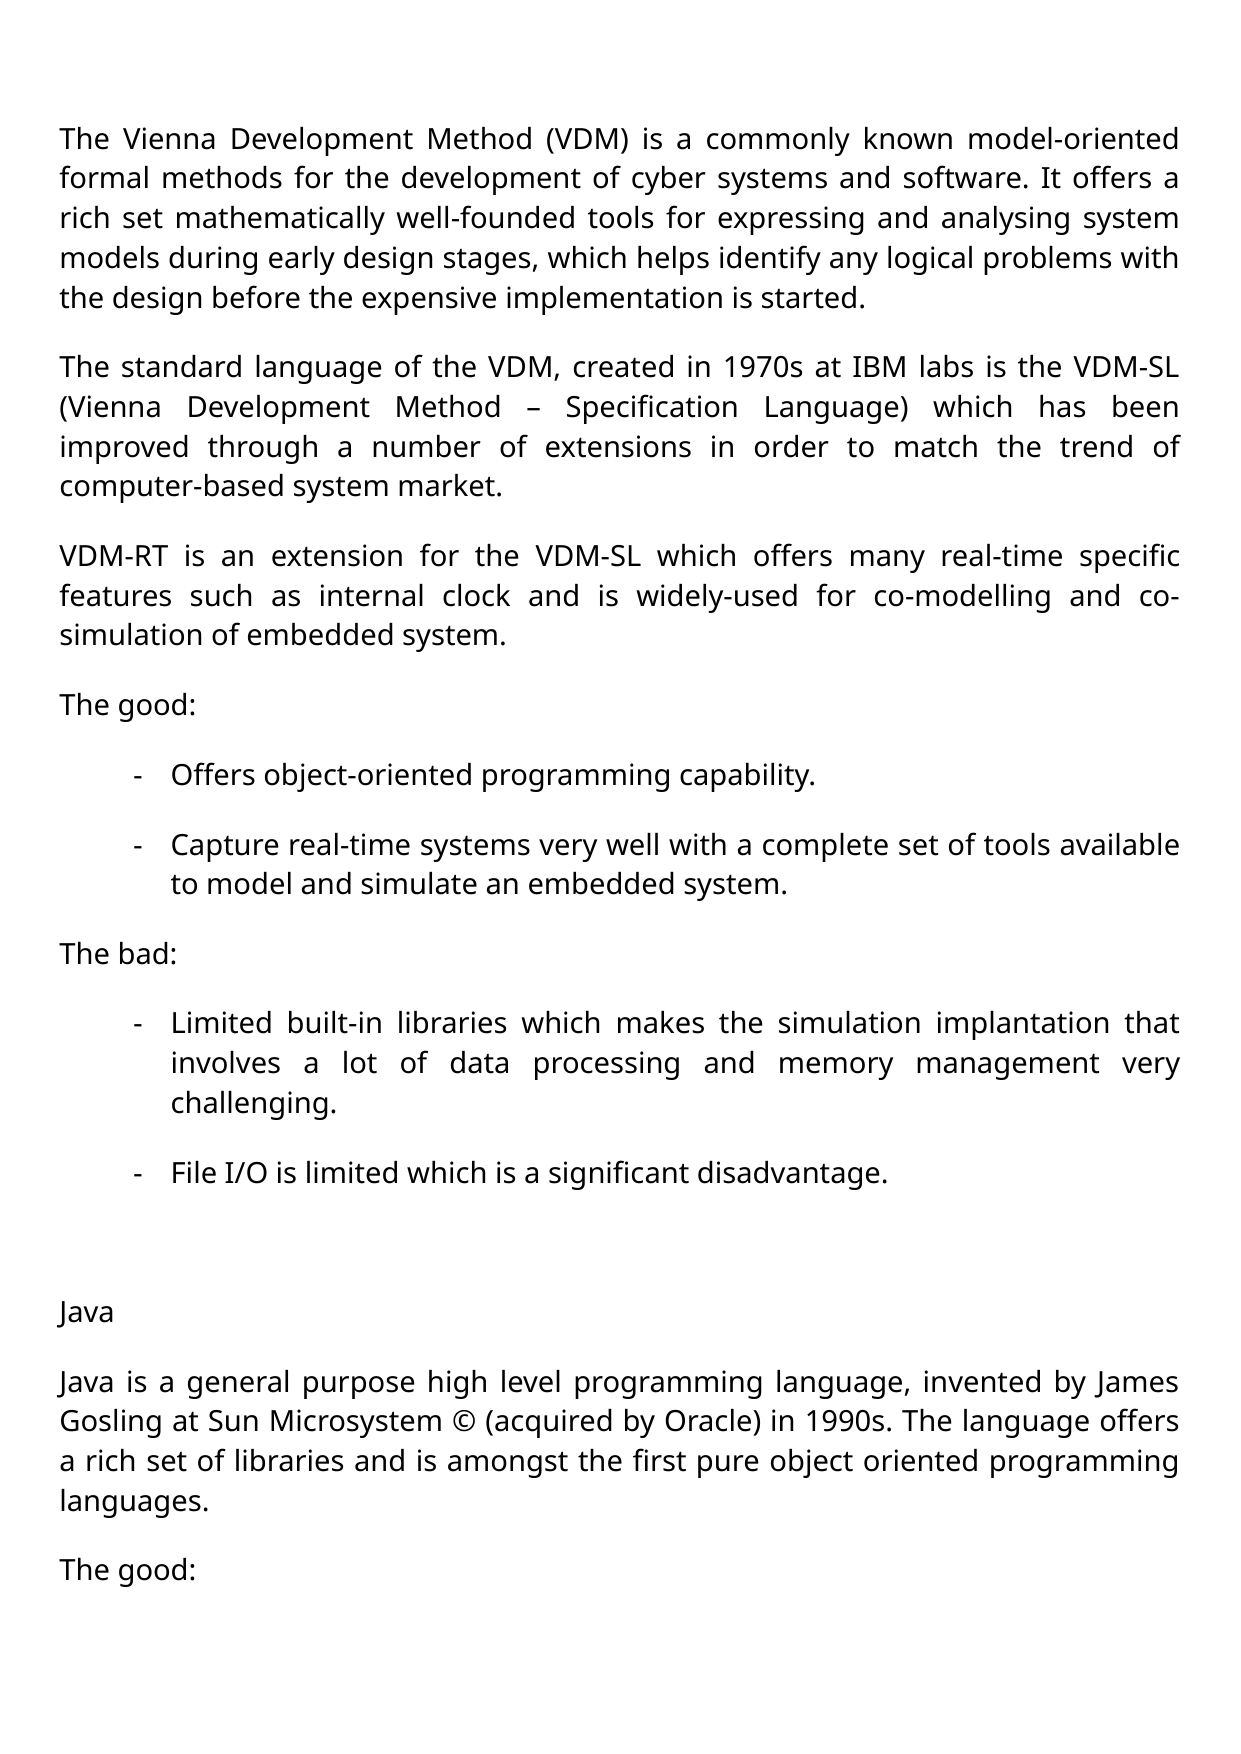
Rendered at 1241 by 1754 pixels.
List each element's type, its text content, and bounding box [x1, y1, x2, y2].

text Java [59, 1291, 1181, 1331]
text The bad: [59, 933, 1181, 973]
list Capture real-time systems very well with a complete set of tools available to model and simulate an embedded system. [133, 824, 1181, 903]
text Java is a general purpose high level programming language, invented by James Gosling at Sun Microsystem © (acquired by Oracle) in 1990s. The language offers a rich set of libraries and is amongst the first pure object oriented programming languages. [59, 1361, 1181, 1520]
text The Vienna Development Method (VDM) is a commonly known model-oriented formal methods for the development of cyber systems and software. It offers a rich set mathematically well-founded tools for expressing and analysing system models during early design stages, which helps identify any logical problems with the design before the expensive implementation is started. [59, 118, 1181, 317]
text The standard language of the VDM, created in 1970s at IBM labs is the VDM-SL (Vienna Development Method – Specification Language) which has been improved through a number of extensions in order to match the trend of computer-based system market. [59, 347, 1181, 505]
list File I/O is limited which is a significant disadvantage. [133, 1152, 1181, 1192]
text The good: [59, 1550, 1181, 1589]
text The good: [59, 684, 1181, 724]
list Limited built-in libraries which makes the simulation implantation that involves a lot of data processing and memory management very challenging. [133, 1003, 1181, 1122]
text VDM-RT is an extension for the VDM-SL which offers many real-time specific features such as internal clock and is widely-used for co-modelling and co-simulation of embedded system. [59, 535, 1181, 654]
list Offers object-oriented programming capability. [133, 754, 1181, 794]
